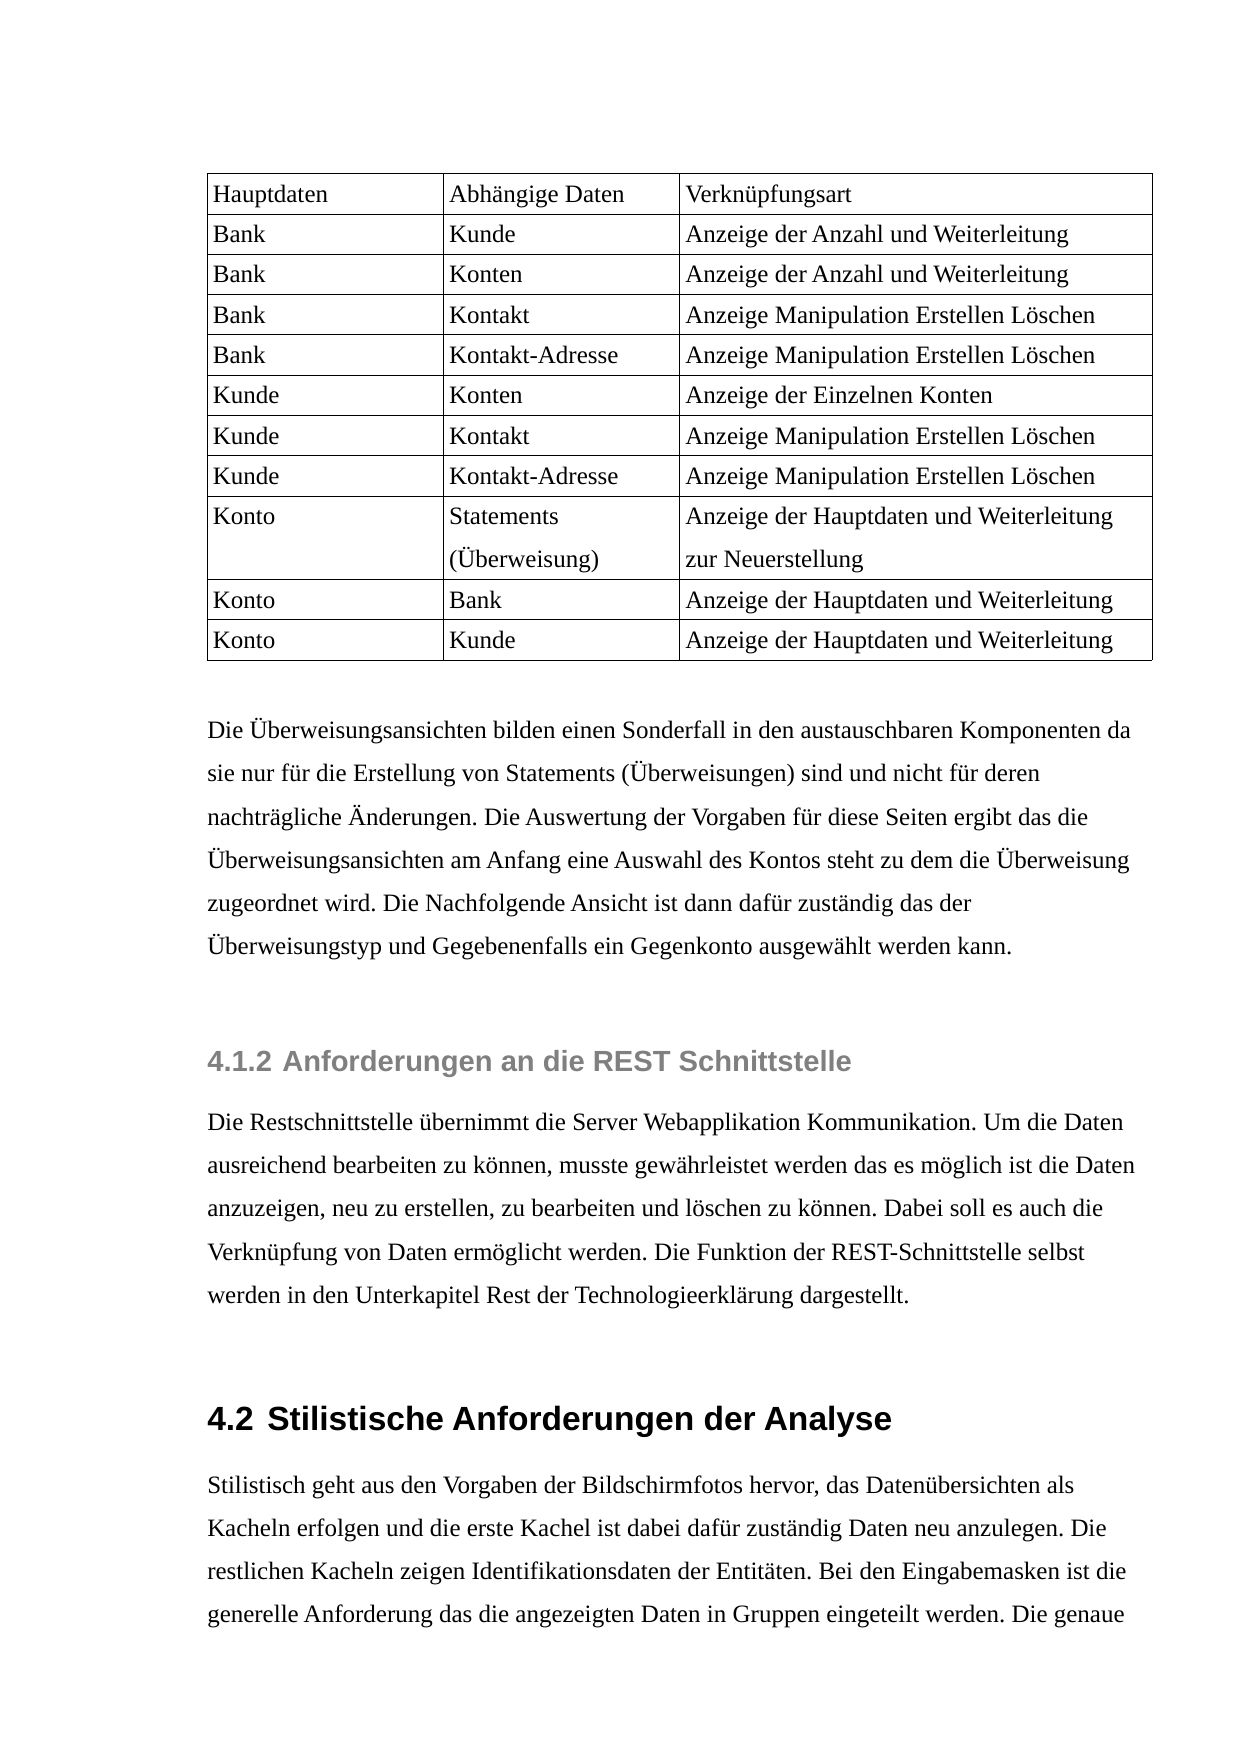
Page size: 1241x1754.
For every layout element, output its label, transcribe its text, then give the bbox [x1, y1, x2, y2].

table_cell Kontakt [444, 416, 679, 455]
table_cell Konten [444, 255, 679, 294]
table_cell Bank [208, 295, 443, 334]
table_cell Bank [208, 335, 443, 375]
table_cell Anzeige Manipulation Erstellen Löschen [680, 295, 1152, 334]
table_cell Kunde [444, 620, 679, 660]
table_cell Anzeige der Einzelnen Konten [680, 376, 1152, 415]
table_cell Kontakt-Adresse [444, 335, 679, 375]
table_cell Anzeige der Hauptdaten und Weiterleitung zur Neuerstellung [680, 497, 1152, 579]
table_header Verknüpfungsart [680, 174, 1152, 213]
table_cell Konten [444, 376, 679, 415]
table_cell Konto [208, 497, 443, 579]
table_cell Bank [444, 580, 679, 619]
table_cell Bank [208, 255, 443, 294]
table_cell Anzeige Manipulation Erstellen Löschen [680, 416, 1152, 455]
table_cell Anzeige der Anzahl und Weiterleitung [680, 215, 1152, 254]
table_cell Kunde [444, 215, 679, 254]
table_header Abhängige Daten [444, 174, 679, 213]
subtitle Anforderungen an die REST Schnittstelle [207, 1044, 1152, 1078]
table_cell Kunde [208, 416, 443, 455]
table_cell Anzeige Manipulation Erstellen Löschen [680, 456, 1152, 496]
table_cell Anzeige der Hauptdaten und Weiterleitung [680, 580, 1152, 619]
table_cell Kontakt [444, 295, 679, 334]
text Die Restschnittstelle übernimmt die Server Webapplikation Kommunikation. Um die Daten ausreichend bearbeiten zu können, musste gewährleistet werden das es möglich ist die Daten anzuzeigen, neu zu erstellen, zu bearbeiten und löschen zu können. Dabei soll es auch die Verknüpfung von Daten ermöglicht werden. Die Funktion der REST-Schnittstelle selbst werden in den Unterkapitel Rest der Technologieerklärung dargestellt. [207, 1107, 1152, 1308]
table_cell Anzeige Manipulation Erstellen Löschen [680, 335, 1152, 375]
table_cell Kunde [208, 376, 443, 415]
table_header Hauptdaten [208, 174, 443, 213]
subtitle Stilistische Anforderungen der Analyse [207, 1399, 1152, 1438]
table_cell Bank [208, 215, 443, 254]
text Stilistisch geht aus den Vorgaben der Bildschirmfotos hervor, das Datenübersichten als Kacheln erfolgen und die erste Kachel ist dabei dafür zuständig Daten neu anzulegen. Die restlichen Kacheln zeigen Identifikationsdaten der Entitäten. Bei den Eingabemasken ist die generelle Anforderung das die angezeigten Daten in Gruppen eingeteilt werden. Die genaue [207, 1470, 1152, 1628]
table_cell Kunde [208, 456, 443, 496]
table_cell Statements (Überweisung) [444, 497, 679, 579]
table_cell Konto [208, 620, 443, 660]
table_cell Anzeige der Hauptdaten und Weiterleitung [680, 620, 1152, 660]
table_cell Kontakt-Adresse [444, 456, 679, 496]
table_cell Konto [208, 580, 443, 619]
text Die Überweisungsansichten bilden einen Sonderfall in den austauschbaren Komponenten da sie nur für die Erstellung von Statements (Überweisungen) sind und nicht für deren nachträgliche Änderungen. Die Auswertung der Vorgaben für diese Seiten ergibt das die Überweisungsansichten am Anfang eine Auswahl des Kontos steht zu dem die Überweisung zugeordnet wird. Die Nachfolgende Ansicht ist dann dafür zuständig das der Überweisungstyp und Gegebenenfalls ein Gegenkonto ausgewählt werden kann. [207, 715, 1152, 960]
table_cell Anzeige der Anzahl und Weiterleitung [680, 255, 1152, 294]
